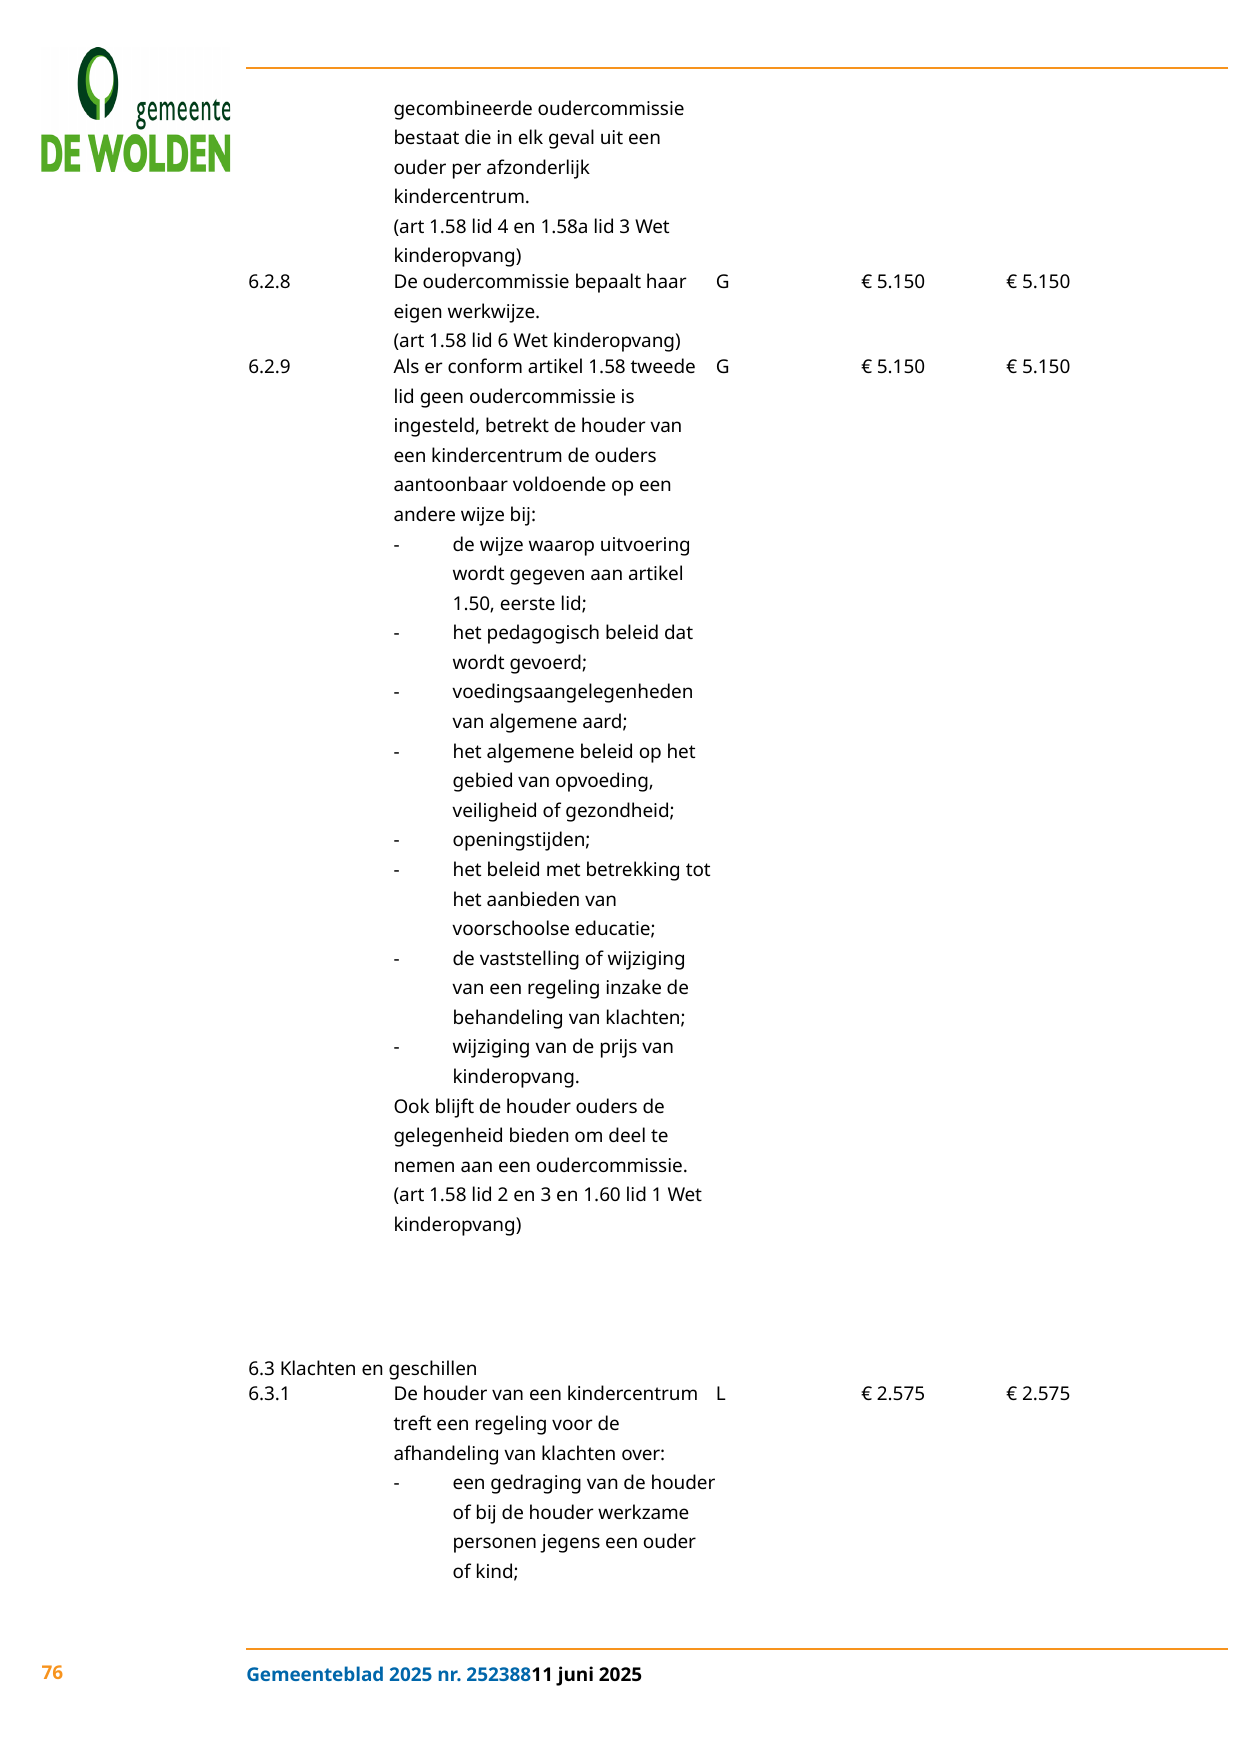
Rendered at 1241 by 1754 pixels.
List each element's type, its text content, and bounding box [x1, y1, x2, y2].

picture [41, 47, 231, 172]
table_cell 6.3.1 [248, 1381, 393, 1584]
table_cell 6.2.9 [248, 353, 393, 1237]
table_cell € 5.150 [861, 353, 1006, 1237]
table_cell 6.2.8 [248, 269, 393, 353]
table_cell [861, 1237, 1006, 1322]
table_cell € 2.575 [861, 1381, 1006, 1584]
table_cell [1006, 95, 1152, 268]
table_cell € 5.150 [1006, 269, 1152, 353]
table_cell € 2.575 [1006, 1381, 1152, 1584]
table_header 6.3 Klachten en geschillen [248, 1355, 1152, 1381]
table_cell G [716, 353, 861, 1237]
table_cell [393, 1237, 716, 1322]
table_cell € 5.150 [861, 269, 1006, 353]
table_cell [716, 95, 861, 268]
table_cell € 5.150 [1006, 353, 1152, 1237]
table_cell [248, 1237, 393, 1322]
table_cell [248, 95, 393, 268]
table_cell [1006, 1237, 1152, 1322]
table_cell Als er conform artikel 1.58 tweede lid geen oudercommissie is ingesteld, betrekt de houder van een kindercentrum de ouders aantoonbaar voldoende op een andere wijze bij: de wijze waarop uitvoering wordt gegeven aan artikel 1.50, eerste lid; het pedagogisch beleid dat wordt gevoerd; voedingsaangelegenheden van algemene aard; het algemene beleid op het gebied van opvoeding, veiligheid of gezondheid; openingstijden; het beleid met betrekking tot het aanbieden van voorschoolse educatie; de vaststelling of wijziging van een regeling inzake de behandeling van klachten; wijziging van de prijs van kinderopvang. Ook blijft de houder ouders de gelegenheid bieden om deel te nemen aan een oudercommissie. (art 1.58 lid 2 en 3 en 1.60 lid 1 Wet kinderopvang) [393, 353, 716, 1237]
table_cell De houder van een kindercentrum treft een regeling voor de afhandeling van klachten over: een gedraging van de houder of bij de houder werkzame personen jegens een ouder of kind; [393, 1381, 716, 1584]
table_cell gecombineerde oudercommissie bestaat die in elk geval uit een ouder per afzonderlijk kindercentrum. (art 1.58 lid 4 en 1.58a lid 3 Wet kinderopvang) [393, 95, 716, 268]
table_cell [716, 1237, 861, 1322]
table_cell De oudercommissie bepaalt haar eigen werkwijze. (art 1.58 lid 6 Wet kinderopvang) [393, 269, 716, 353]
table_cell L [716, 1381, 861, 1584]
table_cell G [716, 269, 861, 353]
table_cell [861, 95, 1006, 268]
